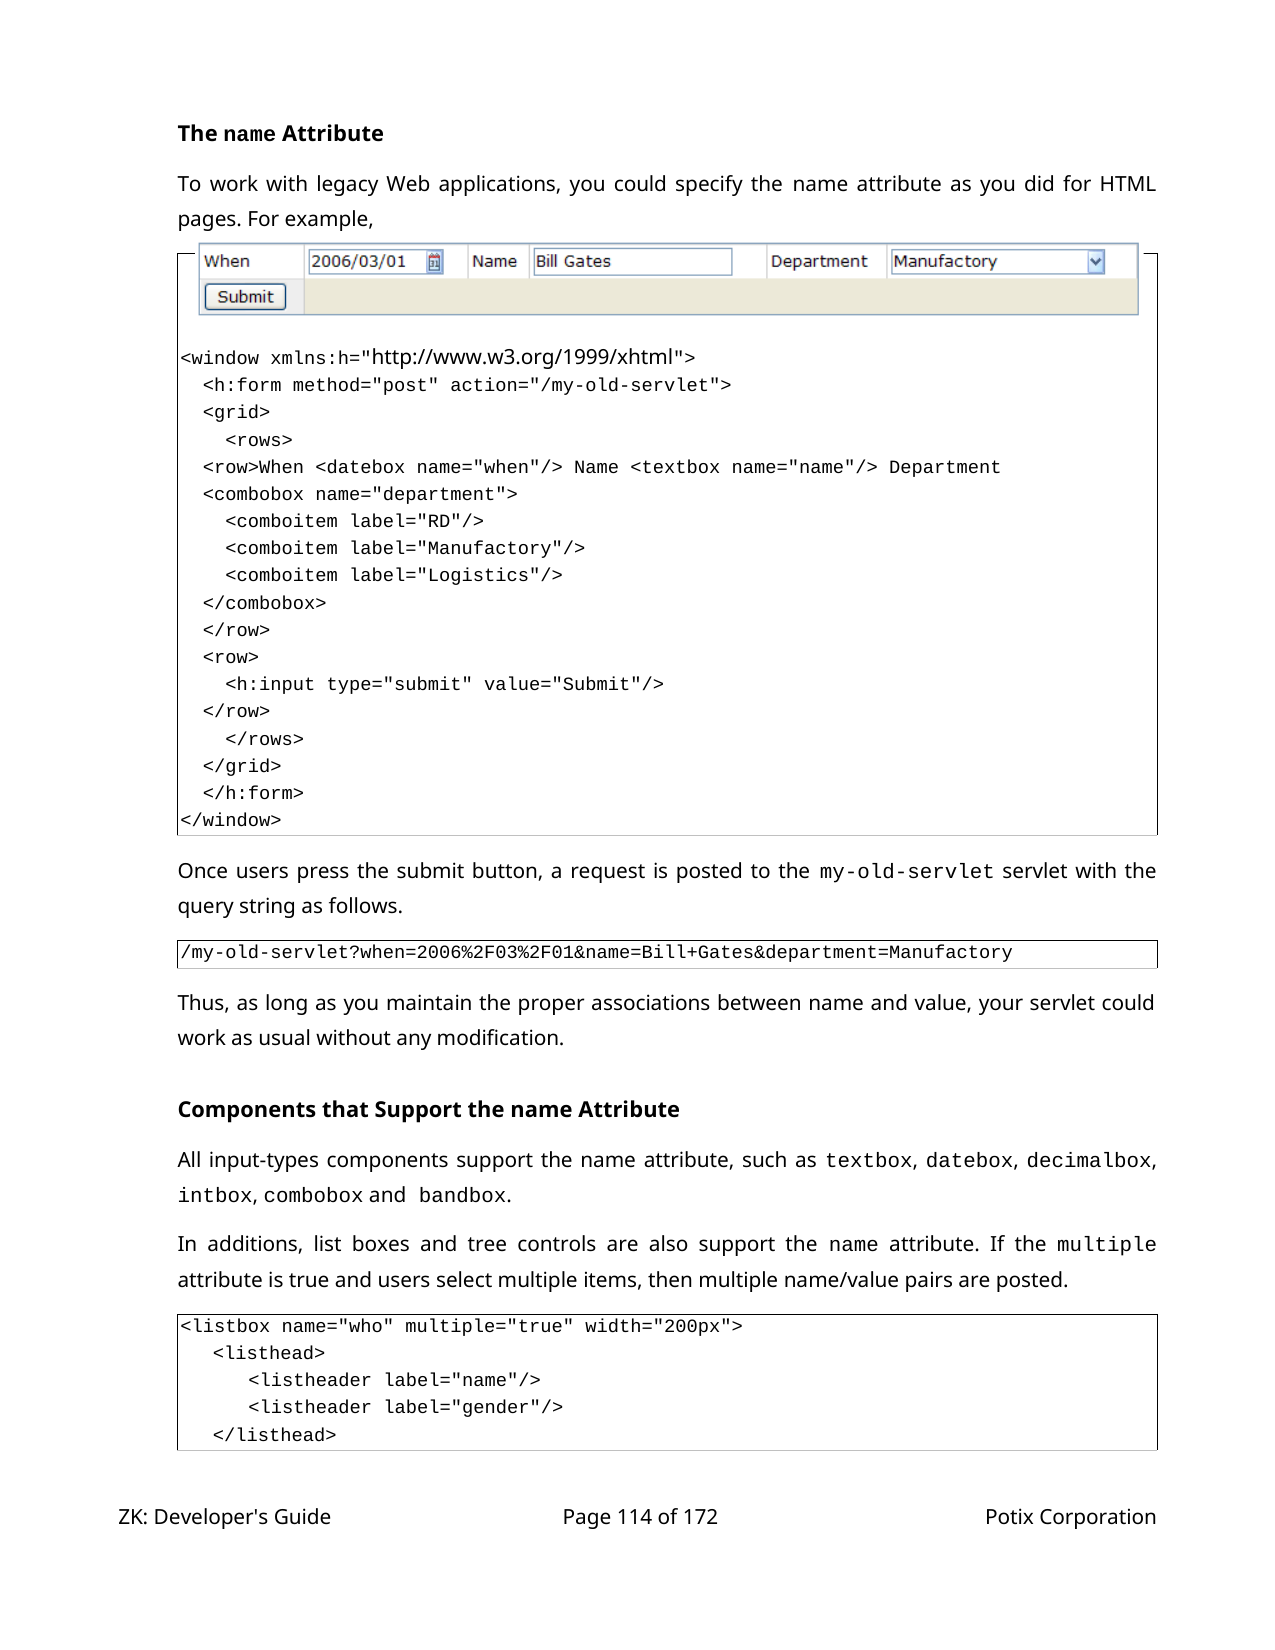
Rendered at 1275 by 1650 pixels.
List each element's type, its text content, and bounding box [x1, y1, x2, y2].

text <listheader label="name"/> [178, 1368, 1157, 1392]
subtitle The name Attribute [177, 118, 1157, 148]
text </window> [178, 808, 1157, 835]
text All input-types components support the name attribute, such as textbox, datebox, decimalbox, intbox, combobox and bandbox. [177, 1145, 1157, 1209]
picture [195, 239, 1144, 318]
text </grid> [178, 754, 1157, 778]
text In additions, list boxes and tree controls are also support the name attribute. If the multiple attribute is true and users select multiple items, then multiple name/value pairs are posted. [177, 1229, 1157, 1293]
text <comboitem label="Manufactory"/> [178, 536, 1157, 560]
text </row> [178, 699, 1157, 723]
text <combobox name="department"> [178, 482, 1157, 506]
text Thus, as long as you maintain the proper associations between name and value, your servlet could work as usual without any modification. [177, 988, 1157, 1052]
text <grid> [178, 400, 1157, 424]
text <listhead> [178, 1341, 1157, 1365]
text <rows> [178, 427, 1157, 452]
text </combobox> [178, 591, 1157, 615]
text <h:input type="submit" value="Submit"/> [178, 672, 1157, 696]
text <listbox name="who" multiple="true" width="200px"> [178, 1315, 1157, 1338]
text <listheader label="gender"/> [178, 1395, 1157, 1420]
text <row>When <datebox name="when"/> Name <textbox name="name"/> Department [178, 454, 1157, 479]
text </rows> [178, 726, 1157, 751]
text <h:form method="post" action="/my-old-servlet"> [178, 373, 1157, 397]
text <comboitem label="RD"/> [178, 509, 1157, 533]
text </listhead> [178, 1423, 1157, 1450]
text <row> [178, 645, 1157, 669]
subtitle Components that Support the name Attribute [177, 1094, 1157, 1124]
text <comboitem label="Logistics"/> [178, 563, 1157, 588]
text <window xmlns:h="http://www.w3.org/1999/xhtml"> [178, 342, 1157, 370]
text To work with legacy Web applications, you could specify the name attribute as you did for HTML pages. For example, [177, 169, 1157, 232]
text </row> [178, 618, 1157, 642]
text Once users press the submit button, a request is posted to the my-old-servlet servlet with the query string as follows. [177, 856, 1157, 920]
text /my-old-servlet?when=2006%2F03%2F01&name=Bill+Gates&department=Manufactory [178, 941, 1157, 968]
text </h:form> [178, 781, 1157, 805]
